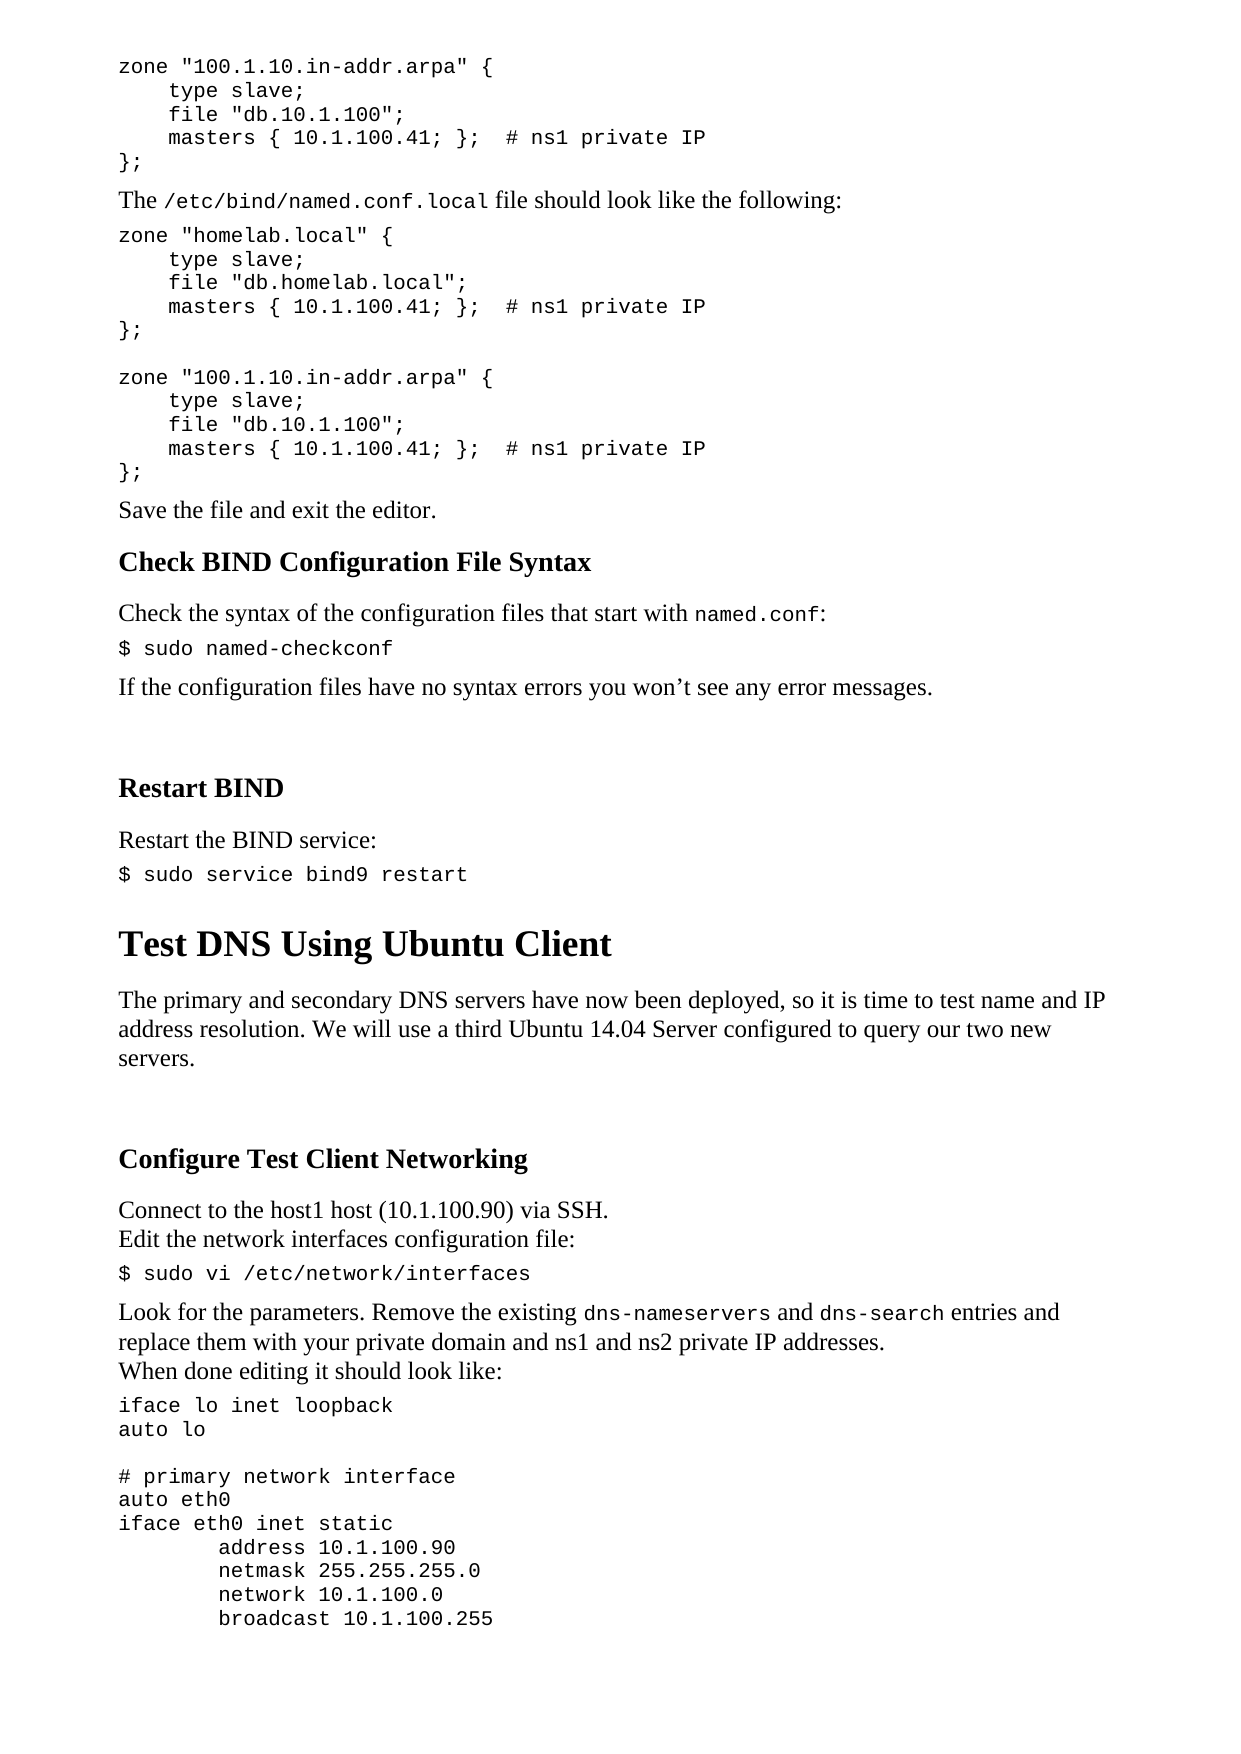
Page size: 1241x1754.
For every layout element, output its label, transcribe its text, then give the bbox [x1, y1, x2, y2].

text Configure Test Client Networking [118, 1142, 1122, 1174]
text Check the syntax of the configuration files that start with named.conf: [118, 598, 1122, 628]
text auto lo [118, 1418, 1122, 1442]
text The primary and secondary DNS servers have now been deployed, so it is time to test name and IP address resolution. We will use a third Ubuntu 14.04 Server configured to query our two new servers. [118, 986, 1122, 1072]
text netmask 255.255.255.0 [118, 1560, 1122, 1584]
text file "db.10.1.100"; [118, 103, 1122, 127]
text $ sudo named-checkconf [118, 638, 1122, 662]
text zone "100.1.10.in-addr.arpa" { [118, 56, 1122, 80]
text masters { 10.1.100.41; }; # ns1 private IP [118, 296, 1122, 319]
text zone "100.1.10.in-addr.arpa" { [118, 367, 1122, 390]
text Look for the parameters. Remove the existing dns-nameservers and dns-search entries and replace them with your private domain and ns1 and ns2 private IP addresses. When done editing it should look like: [118, 1297, 1122, 1384]
text broadcast 10.1.100.255 [118, 1608, 1122, 1631]
text Connect to the host1 host (10.1.100.90) via SSH. Edit the network interfaces configuration file: [118, 1195, 1122, 1253]
text address 10.1.100.90 [118, 1537, 1122, 1560]
text $ sudo vi /etc/network/interfaces [118, 1263, 1122, 1287]
text zone "homelab.local" { [118, 225, 1122, 248]
text The /etc/bind/named.conf.local file should look like the following: [118, 185, 1122, 214]
text type slave; [118, 248, 1122, 272]
text Test DNS Using Ubuntu Client [118, 922, 1122, 965]
text }; [118, 319, 1122, 343]
text Check BIND Configuration File Syntax [118, 545, 1122, 577]
text If the configuration files have no syntax errors you won’t see any error messages. [118, 672, 1122, 701]
text network 10.1.100.0 [118, 1584, 1122, 1608]
text file "db.10.1.100"; [118, 414, 1122, 438]
text masters { 10.1.100.41; }; # ns1 private IP [118, 127, 1122, 151]
text Restart the BIND service: [118, 825, 1122, 853]
text type slave; [118, 80, 1122, 103]
text Restart BIND [118, 771, 1122, 804]
text type slave; [118, 390, 1122, 414]
text $ sudo service bind9 restart [118, 864, 1122, 887]
text iface eth0 inet static [118, 1513, 1122, 1537]
text auto eth0 [118, 1489, 1122, 1513]
text # primary network interface [118, 1466, 1122, 1489]
text }; [118, 151, 1122, 174]
text file "db.homelab.local"; [118, 272, 1122, 296]
text iface lo inet loopback [118, 1395, 1122, 1418]
text masters { 10.1.100.41; }; # ns1 private IP [118, 438, 1122, 461]
text }; [118, 461, 1122, 485]
text Save the file and exit the editor. [118, 495, 1122, 524]
